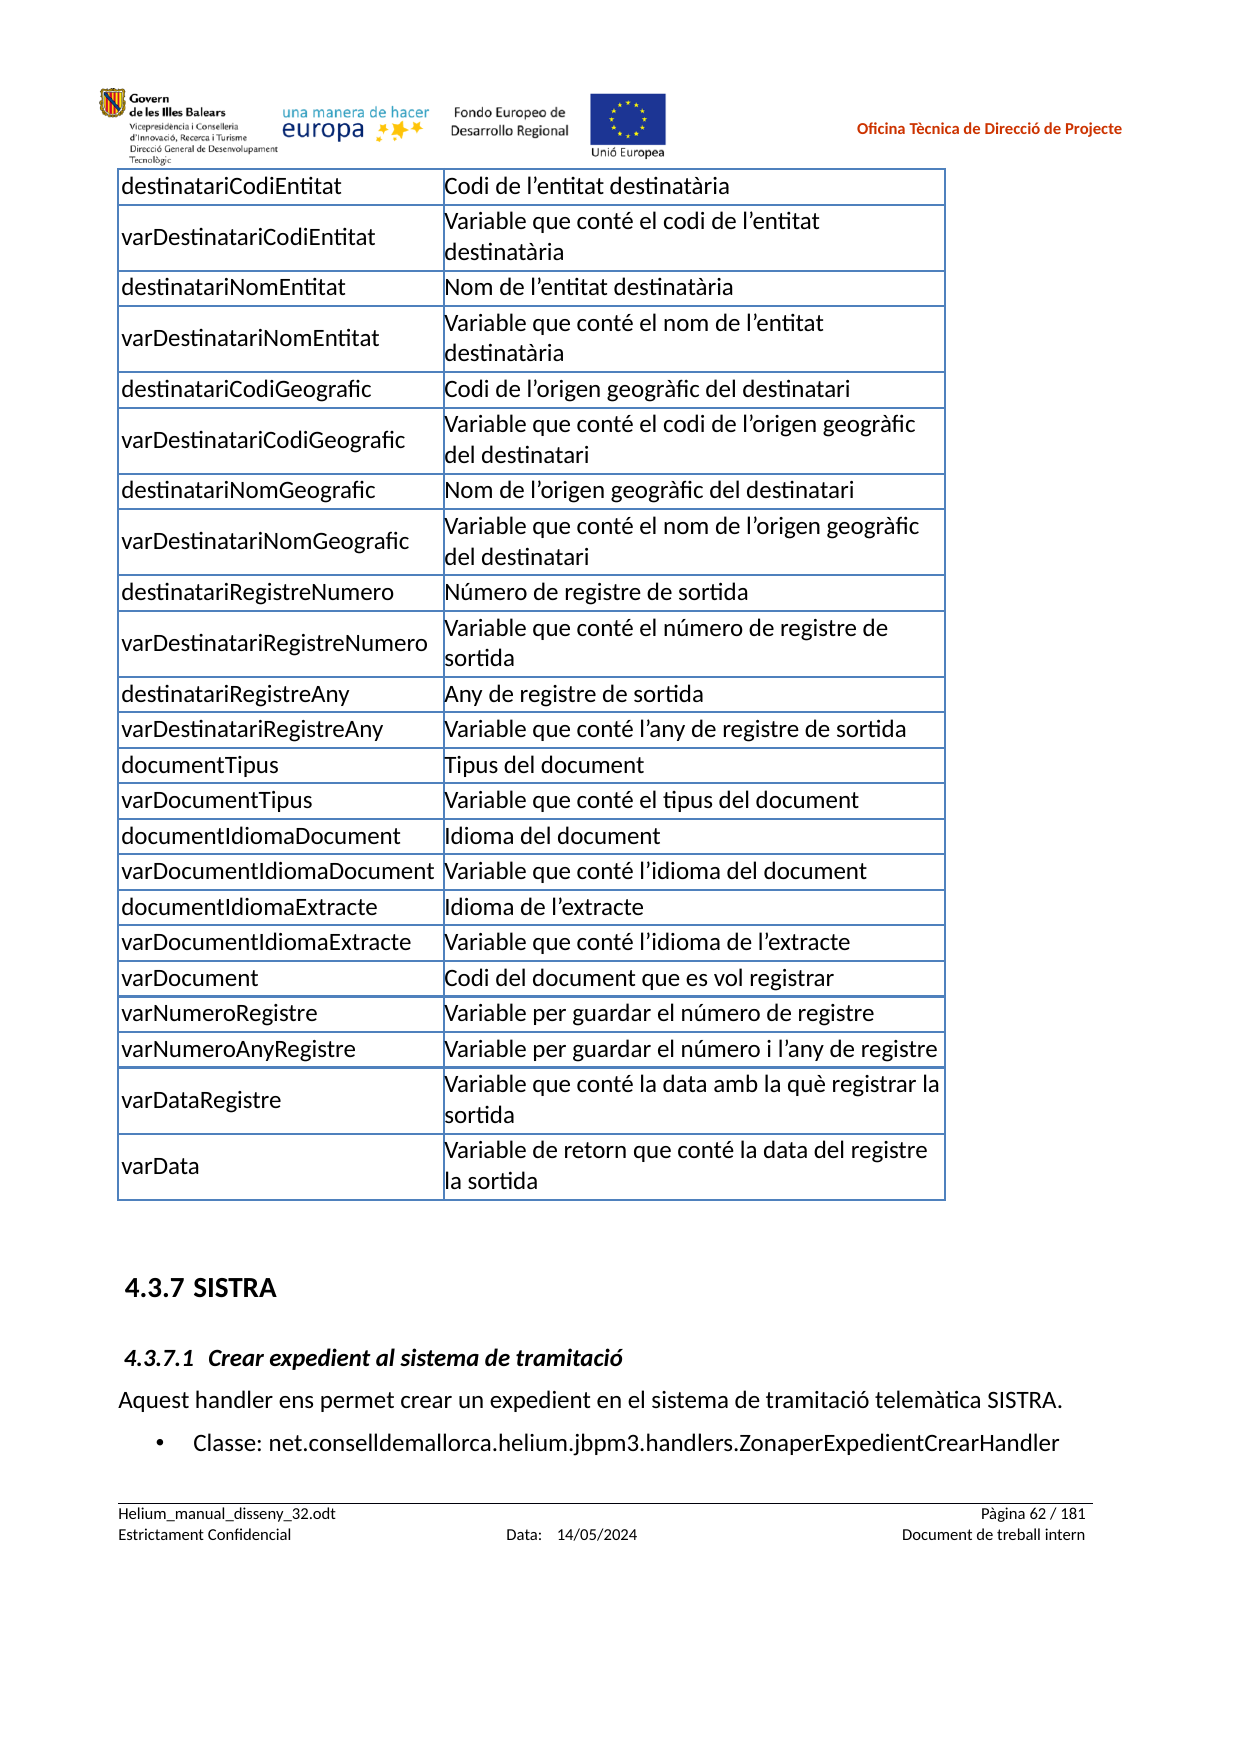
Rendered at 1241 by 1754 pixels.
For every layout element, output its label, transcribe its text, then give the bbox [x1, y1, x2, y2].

table_cell varDataRegistre [119, 1069, 443, 1132]
list Classe: net.conselldemallorca.helium.jbpm3.handlers.ZonaperExpedientCrearHandler [156, 1428, 1122, 1458]
table_cell varDocumentTipus [119, 784, 443, 818]
table_cell Any de registre de sortida [445, 678, 944, 711]
table_cell Codi de l’entitat destinatària [445, 170, 944, 203]
table_cell varData [119, 1135, 443, 1198]
table_cell varNumeroRegistre [119, 998, 443, 1031]
table_cell Variable que conté el codi de l’entitat destinatària [445, 206, 944, 269]
table_cell varDestinatariCodiGeografic [119, 409, 443, 473]
table_cell destinatariCodiEntitat [119, 170, 443, 203]
table_cell documentIdiomaExtracte [119, 891, 443, 924]
table_cell Número de registre de sortida [445, 576, 944, 610]
table_cell Variable que conté el nom de l’origen geogràfic del destinatari [445, 510, 944, 574]
table_cell Tipus del document [445, 749, 944, 782]
table_cell varDestinatariNomEntitat [119, 307, 443, 371]
table_cell Nom de l’origen geogràfic del destinatari [445, 475, 944, 508]
table_cell Variable que conté el nom de l’entitat destinatària [445, 307, 944, 371]
table_cell Variable que conté l’idioma del document [445, 855, 944, 889]
table_cell destinatariCodiGeografic [119, 373, 443, 407]
table_cell Variable per guardar el número i l’any de registre [445, 1033, 944, 1066]
table_cell Variable que conté el número de registre de sortida [445, 612, 944, 676]
picture [99, 87, 668, 166]
table_cell Codi del document que es vol registrar [445, 962, 944, 995]
table_cell varDestinatariCodiEntitat [119, 206, 443, 269]
table_cell varDestinatariRegistreAny [119, 713, 443, 747]
text Aquest handler ens permet crear un expedient en el sistema de tramitació telemàtica SISTRA. [118, 1384, 1122, 1415]
table_cell Variable que conté la data amb la què registrar la sortida [445, 1069, 944, 1132]
table_cell destinatariNomGeografic [119, 475, 443, 508]
table_cell Variable de retorn que conté la data del registre la sortida [445, 1135, 944, 1198]
table_cell Nom de l’entitat destinatària [445, 272, 944, 305]
table_cell Codi de l’origen geogràfic del destinatari [445, 373, 944, 407]
table_cell varDestinatariRegistreNumero [119, 612, 443, 676]
table_cell varDocumentIdiomaDocument [119, 855, 443, 889]
table_cell destinatariRegistreAny [119, 678, 443, 711]
table_cell varDocumentIdiomaExtracte [119, 926, 443, 960]
table_cell Variable que conté l’any de registre de sortida [445, 713, 944, 747]
table_cell Variable per guardar el número de registre [445, 998, 944, 1031]
table_cell Variable que conté el tipus del document [445, 784, 944, 818]
table_cell varDestinatariNomGeografic [119, 510, 443, 574]
table_cell Variable que conté l’idioma de l’extracte [445, 926, 944, 960]
table_cell destinatariRegistreNumero [119, 576, 443, 610]
subtitle SISTRA [118, 1269, 1122, 1304]
table_cell varDocument [119, 962, 443, 995]
table_cell documentIdiomaDocument [119, 820, 443, 853]
table_cell Idioma del document [445, 820, 944, 853]
table_cell varNumeroAnyRegistre [119, 1033, 443, 1066]
table_cell Idioma de l’extracte [445, 891, 944, 924]
table_cell destinatariNomEntitat [119, 272, 443, 305]
table_cell Variable que conté el codi de l’origen geogràfic del destinatari [445, 409, 944, 473]
table_cell documentTipus [119, 749, 443, 782]
subtitle Crear expedient al sistema de tramitació [118, 1342, 1122, 1372]
